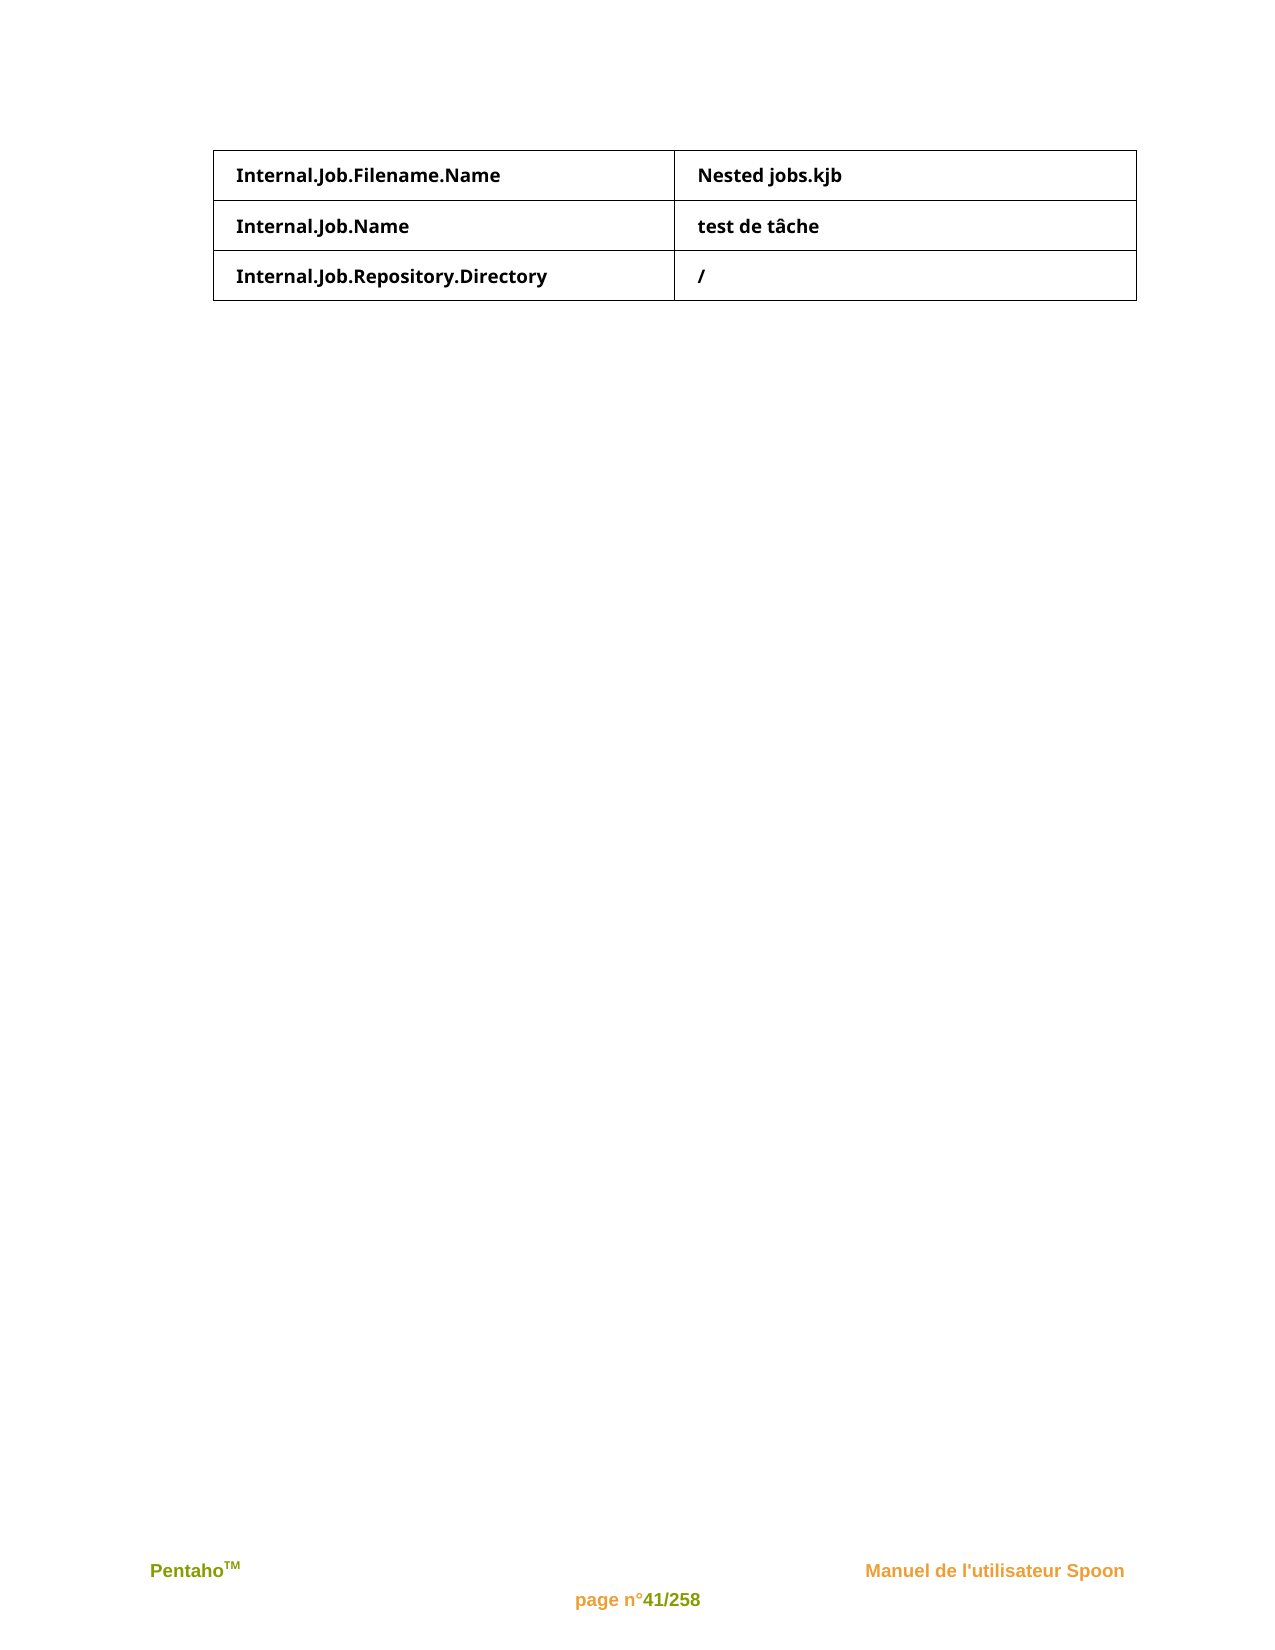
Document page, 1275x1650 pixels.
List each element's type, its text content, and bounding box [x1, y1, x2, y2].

table_cell Internal.Job.Name [214, 201, 674, 250]
table_cell test de tâche [675, 201, 1136, 250]
table_cell Internal.Job.Repository.Directory [214, 251, 674, 300]
table_cell Nested jobs.kjb [675, 151, 1136, 200]
table_cell Internal.Job.Filename.Name [214, 151, 674, 200]
table_cell / [675, 251, 1136, 300]
